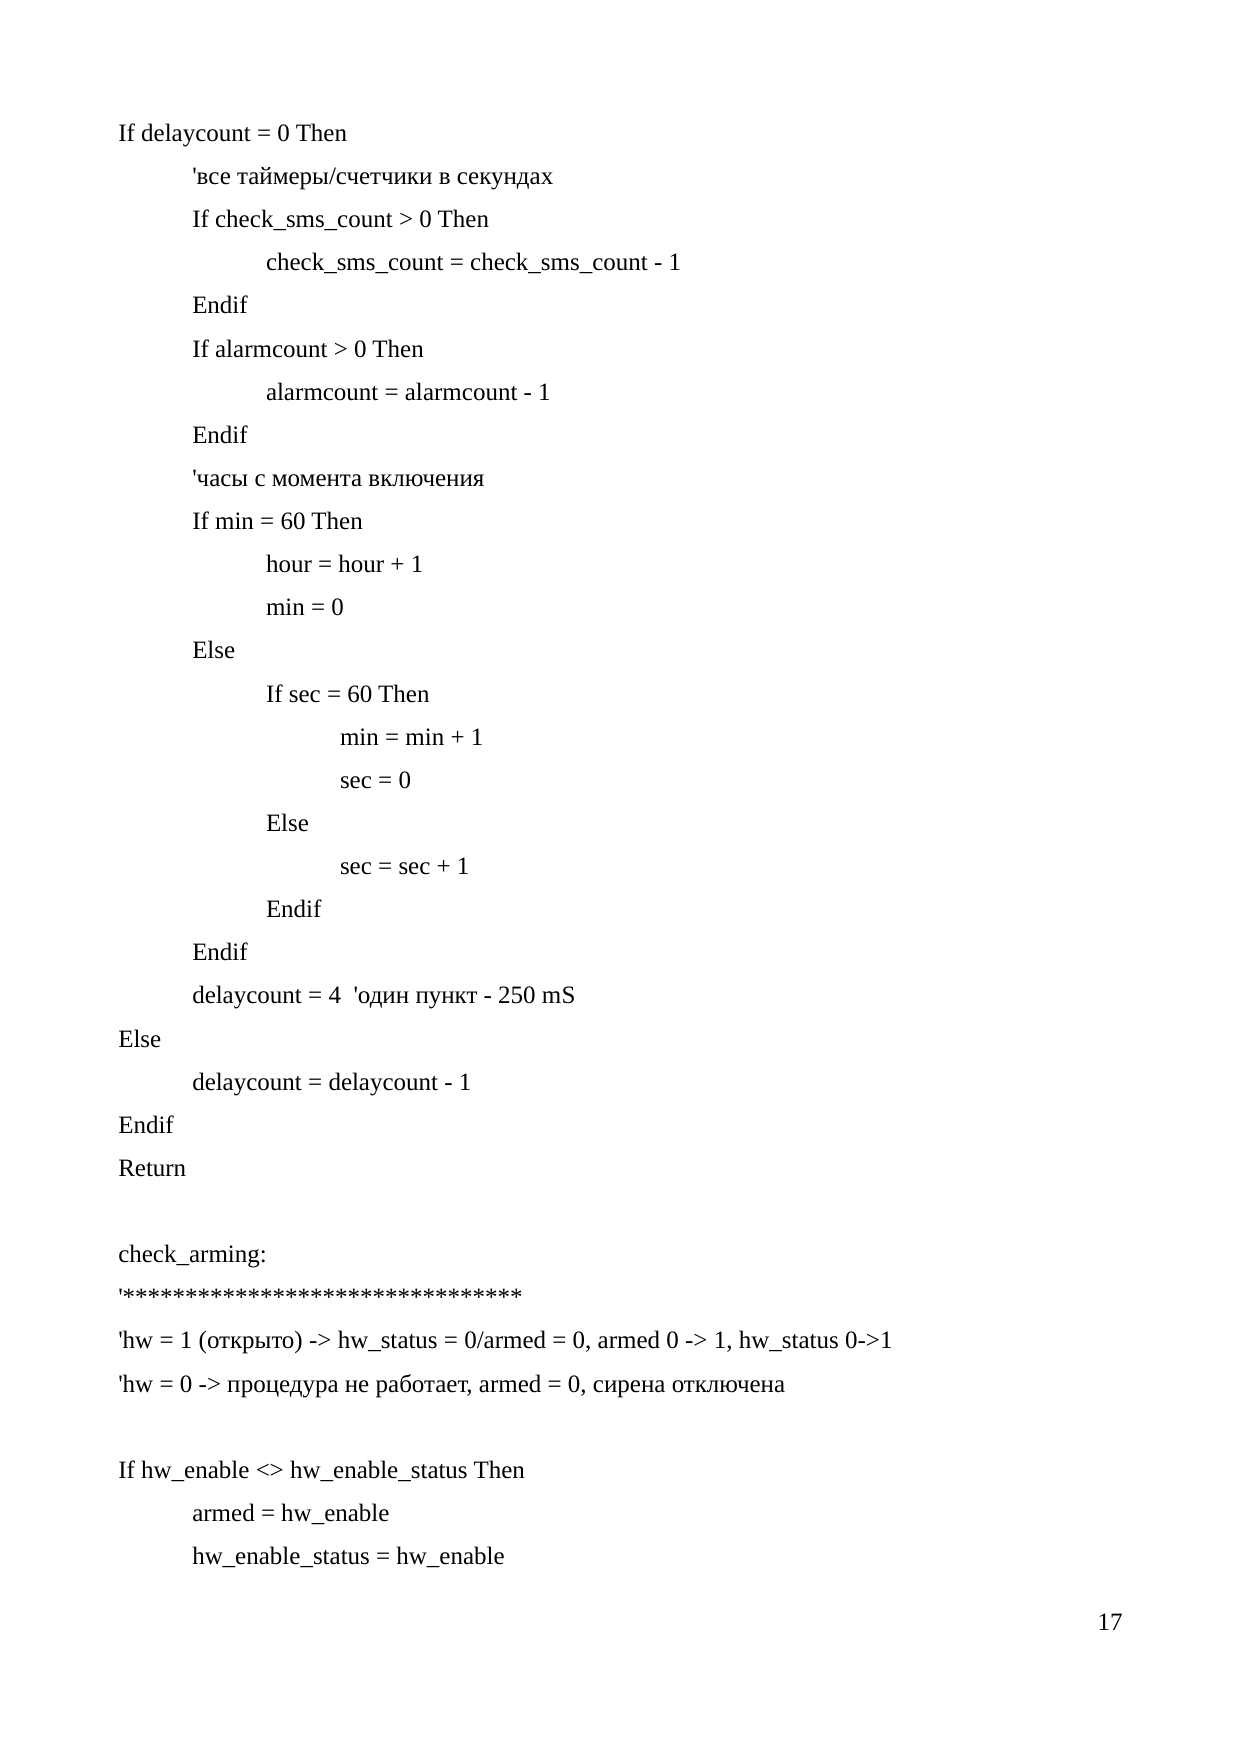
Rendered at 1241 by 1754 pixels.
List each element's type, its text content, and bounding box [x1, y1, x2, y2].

text hw_enable_status = hw_enable [118, 1541, 1092, 1570]
text Return [118, 1153, 1092, 1182]
text check_sms_count = check_sms_count - 1 [118, 247, 1092, 276]
text delaycount = 4 'один пункт - 250 mS [118, 981, 1092, 1009]
text alarmcount = alarmcount - 1 [118, 377, 1092, 406]
text min = min + 1 [118, 722, 1092, 751]
text 'hw = 1 (открыто) -> hw_status = 0/armed = 0, armed 0 -> 1, hw_status 0->1 [118, 1326, 1092, 1354]
text delaycount = delaycount - 1 [118, 1067, 1092, 1096]
text Endif [118, 291, 1092, 319]
text min = 0 [118, 592, 1092, 621]
text Endif [118, 1110, 1092, 1139]
text armed = hw_enable [118, 1498, 1092, 1527]
text '******************************** [118, 1282, 1092, 1311]
text Endif [118, 420, 1092, 449]
text Else [118, 1024, 1092, 1052]
text hour = hour + 1 [118, 549, 1092, 578]
text sec = 0 [118, 765, 1092, 794]
text sec = sec + 1 [118, 851, 1092, 880]
text check_arming: [118, 1239, 1092, 1268]
text Else [118, 808, 1092, 837]
text If check_sms_count > 0 Then [118, 204, 1092, 233]
text 'часы с момента включения [118, 463, 1092, 492]
text 'hw = 0 -> процедура не работает, armed = 0, сирена отключена [118, 1369, 1092, 1397]
text If hw_enable <> hw_enable_status Then [118, 1455, 1092, 1484]
text Endif [118, 894, 1092, 923]
text 'все таймеры/счетчики в секундах [118, 161, 1092, 190]
text Else [118, 636, 1092, 664]
text If alarmcount > 0 Then [118, 334, 1092, 362]
text If delaycount = 0 Then [118, 118, 1092, 147]
text If sec = 60 Then [118, 679, 1092, 707]
text Endif [118, 937, 1092, 966]
text If min = 60 Then [118, 506, 1092, 535]
